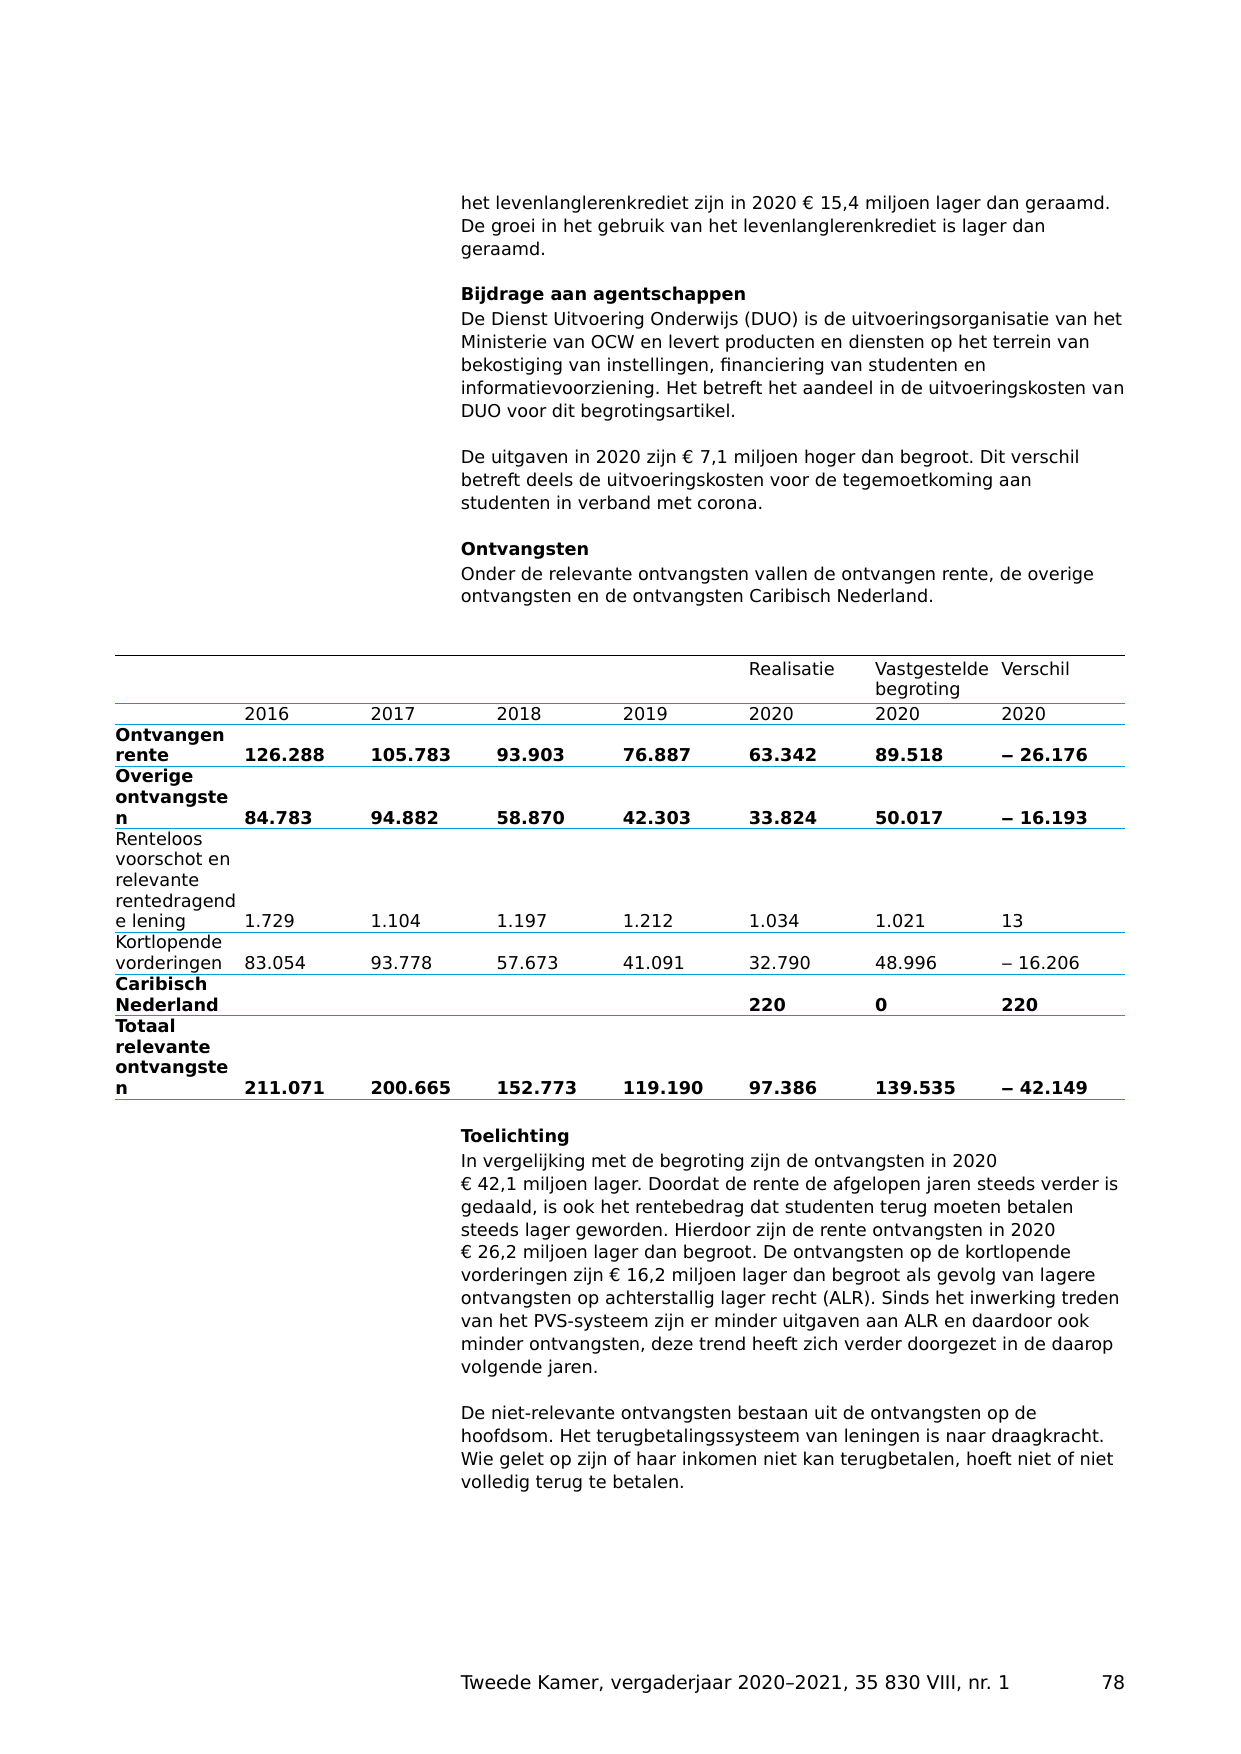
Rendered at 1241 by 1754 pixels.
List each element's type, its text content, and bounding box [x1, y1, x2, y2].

table_cell 211.071 [241, 1016, 367, 1098]
table_cell 32.790 [746, 933, 872, 974]
table_cell Vastgestelde begroting [872, 656, 998, 703]
table_cell Verschil [998, 656, 1125, 703]
table_cell 2016 [241, 704, 367, 724]
text het levenlanglerenkrediet zijn in 2020 € 15,4 miljoen lager dan geraamd. De groei in het gebruik van het levenlanglerenkrediet is lager dan geraamd. [461, 191, 1125, 259]
table_cell ‒ 16.206 [998, 933, 1125, 974]
table_header Tabel 43 Relevante ontvangsten (bedragen x € 1.000) [115, 630, 1125, 655]
table_cell Overige ontvangsten [115, 767, 241, 828]
table_cell 139.535 [872, 1016, 998, 1098]
table_cell [494, 656, 620, 703]
table_cell 0 [872, 975, 998, 1015]
table_cell 48.996 [872, 933, 998, 974]
table_cell 105.783 [368, 725, 493, 766]
text Onder de relevante ontvangsten vallen de ontvangen rente, de overige ontvangsten en de ontvangsten Caribisch Nederland. [461, 562, 1125, 607]
table_cell 58.870 [494, 767, 620, 828]
table_cell 63.342 [746, 725, 872, 766]
table_cell 2019 [620, 704, 746, 724]
text De niet-relevante ontvangsten bestaan uit de ontvangsten op de hoofdsom. Het terugbetalingssysteem van leningen is naar draagkracht. Wie gelet op zijn of haar inkomen niet kan terugbetalen, hoeft niet of niet volledig terug te betalen. [461, 1401, 1125, 1493]
text Ontvangsten [461, 537, 1125, 559]
table_cell Kortlopende vorderingen [115, 933, 241, 974]
table_cell 93.778 [368, 933, 493, 974]
table_cell Renteloos voorschot en relevante rentedragende lening [115, 829, 241, 932]
table_cell 41.091 [620, 933, 746, 974]
table_cell 119.190 [620, 1016, 746, 1098]
table_cell [368, 656, 493, 703]
table_cell ‒ 26.176 [998, 725, 1125, 766]
text In vergelijking met de begroting zijn de ontvangsten in 2020 € 42,1 miljoen lager. Doordat de rente de afgelopen jaren steeds verder is gedaald, is ook het rentebedrag dat studenten terug moeten betalen steeds lager geworden. Hierdoor zijn de rente ontvangsten in 2020 € 26,2 miljoen lager dan begroot. De ontvangsten op de kortlopende vorderingen zijn € 16,2 miljoen lager dan begroot als gevolg van lagere ontvangsten op achterstallig lager recht (ALR). Sinds het inwerking treden van het PVS-systeem zijn er minder uitgaven aan ALR en daardoor ook minder ontvangsten, deze trend heeft zich verder doorgezet in de daarop volgende jaren. [461, 1149, 1125, 1378]
table_cell 1.021 [872, 829, 998, 932]
table_cell ‒ 42.149 [998, 1016, 1125, 1098]
table_cell 50.017 [872, 767, 998, 828]
table_cell 126.288 [241, 725, 367, 766]
table_cell [368, 975, 493, 1015]
table_cell 76.887 [620, 725, 746, 766]
table_cell 89.518 [872, 725, 998, 766]
table_cell 93.903 [494, 725, 620, 766]
table_cell 2020 [998, 704, 1125, 724]
table_cell 2017 [368, 704, 493, 724]
table_cell [115, 656, 241, 703]
table_cell 94.882 [368, 767, 493, 828]
table_cell 1.729 [241, 829, 367, 932]
table_cell [115, 704, 241, 724]
table_cell Realisatie [746, 656, 872, 703]
text Toelichting [461, 1124, 1125, 1147]
table_cell [494, 975, 620, 1015]
table_cell 152.773 [494, 1016, 620, 1098]
table_cell 1.034 [746, 829, 872, 932]
table_cell 2020 [746, 704, 872, 724]
table_cell 1.104 [368, 829, 493, 932]
table_cell 33.824 [746, 767, 872, 828]
table_cell 97.386 [746, 1016, 872, 1098]
table_cell Caribisch Nederland [115, 975, 241, 1015]
table_cell 84.783 [241, 767, 367, 828]
text De Dienst Uitvoering Onderwijs (DUO) is de uitvoeringsorganisatie van het Ministerie van OCW en levert producten en diensten op het terrein van bekostiging van instellingen, financiering van studenten en informatievoorziening. Het betreft het aandeel in de uitvoeringskosten van DUO voor dit begrotingsartikel. [461, 307, 1125, 422]
text Bijdrage aan agentschappen [461, 282, 1125, 305]
table_cell Ontvangen rente [115, 725, 241, 766]
table_cell 2018 [494, 704, 620, 724]
table_cell Totaal relevante ontvangsten [115, 1016, 241, 1098]
table_cell 1.212 [620, 829, 746, 932]
table_cell [241, 975, 367, 1015]
table_cell [241, 656, 367, 703]
table_cell 2020 [872, 704, 998, 724]
table_cell ‒ 16.193 [998, 767, 1125, 828]
text De uitgaven in 2020 zijn € 7,1 miljoen hoger dan begroot. Dit verschil betreft deels de uitvoeringskosten voor de tegemoetkoming aan studenten in verband met corona. [461, 445, 1125, 514]
table_cell 1.197 [494, 829, 620, 932]
table_cell 200.665 [368, 1016, 493, 1098]
table_cell [620, 975, 746, 1015]
table_cell 83.054 [241, 933, 367, 974]
table_cell 220 [746, 975, 872, 1015]
table_cell 13 [998, 829, 1125, 932]
table_cell 57.673 [494, 933, 620, 974]
table_cell 42.303 [620, 767, 746, 828]
table_cell [620, 656, 746, 703]
table_cell 220 [998, 975, 1125, 1015]
